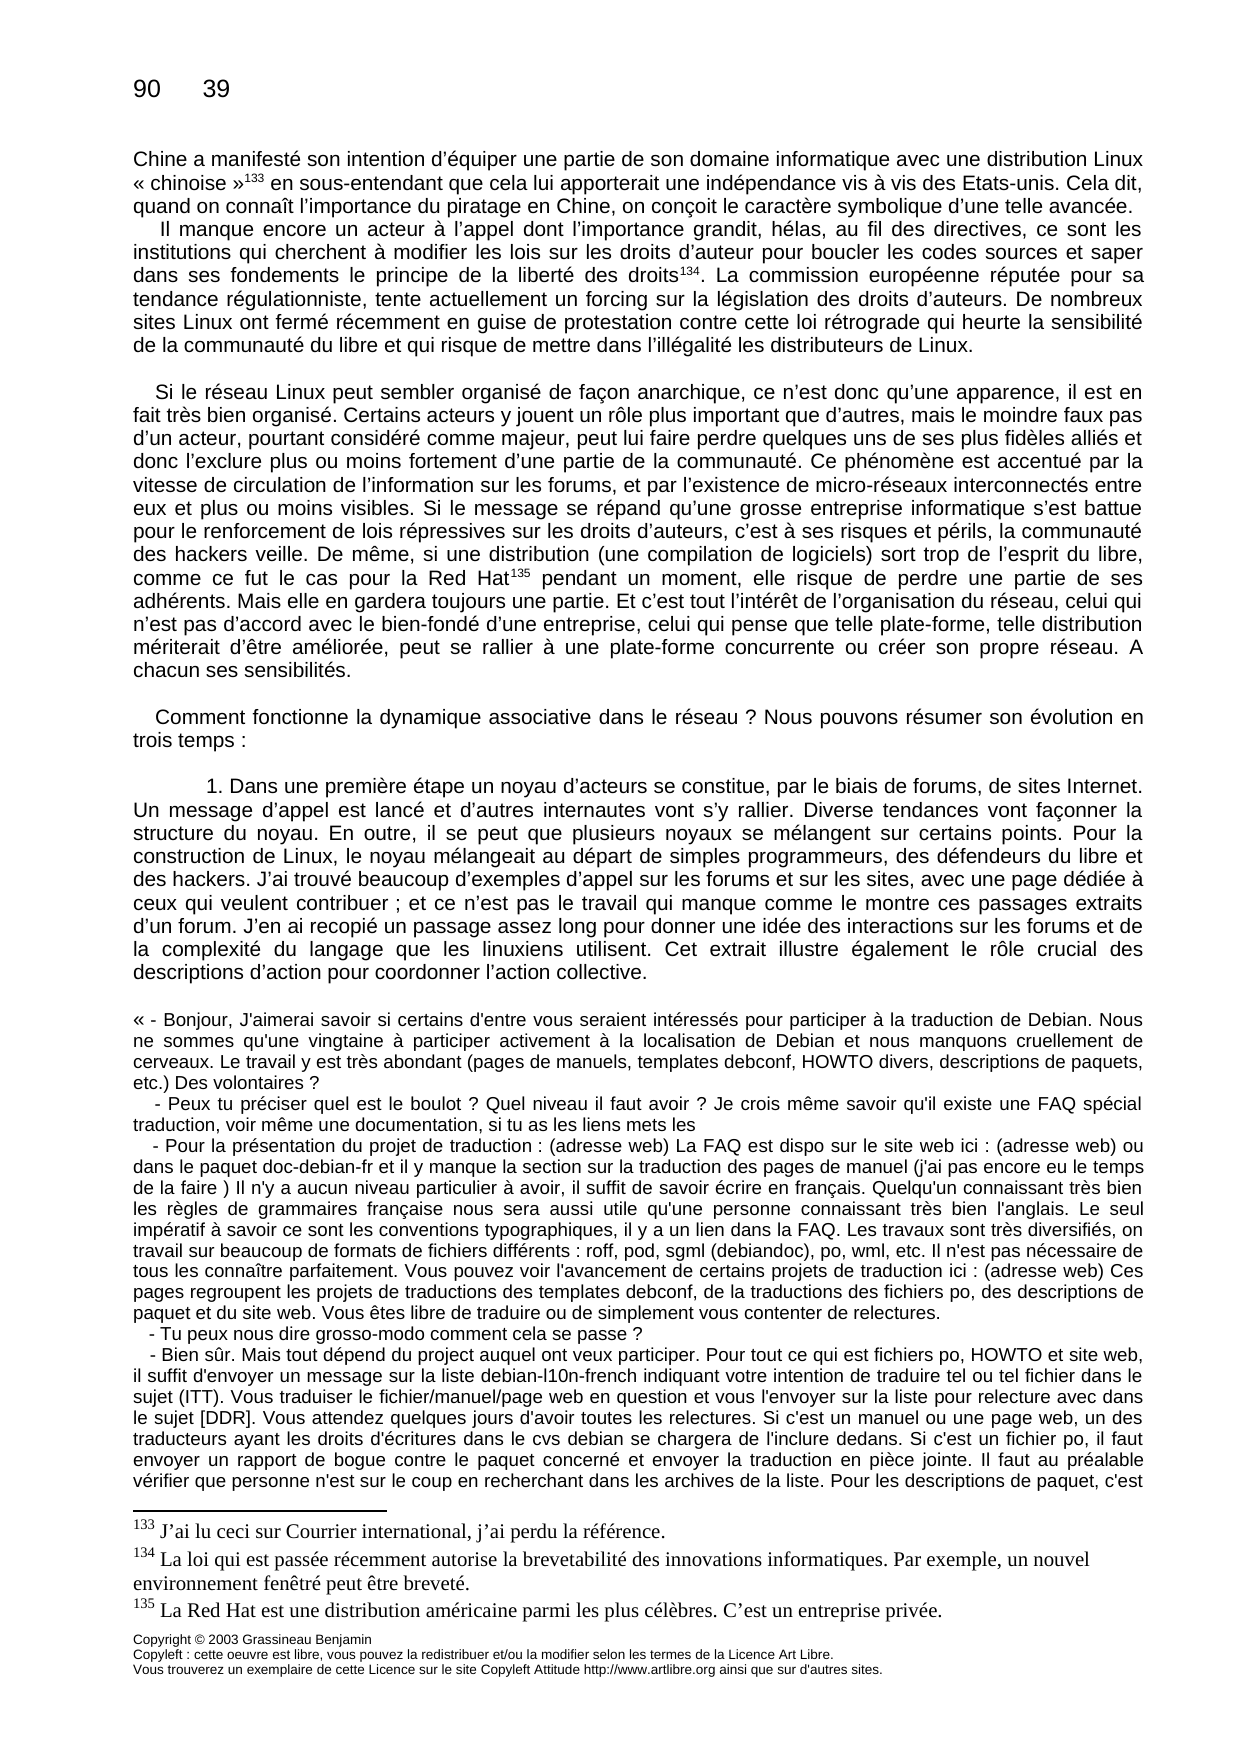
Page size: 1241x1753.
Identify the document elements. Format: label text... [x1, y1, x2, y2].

text Comment fonctionne la dynamique associative dans le réseau ? Nous pouvons résumer son évolution en trois temps : [133, 705, 1144, 752]
text - Bien sûr. Mais tout dépend du project auquel ont veux participer. Pour tout ce qui est fichiers po, HOWTO et site web, il suffit d'envoyer un message sur la liste debian-l10n-french indiquant votre intention de traduire tel ou tel fichier dans le sujet (ITT). Vous traduiser le fichier/manuel/page web en question et vous l'envoyer sur la liste pour relecture avec dans le sujet [DDR]. Vous attendez quelques jours d'avoir toutes les relectures. Si c'est un manuel ou une page web, un des traducteurs ayant les droits d'écritures dans le cvs debian se chargera de l'inclure dedans. Si c'est un fichier po, il faut envoyer un rapport de bogue contre le paquet concerné et envoyer la traduction en pièce jointe. Il faut au préalable vérifier que personne n'est sur le coup en recherchant dans les archives de la liste. Pour les descriptions de paquet, c'est [133, 1345, 1144, 1491]
text - Pour la présentation du projet de traduction : (adresse web) La FAQ est dispo sur le site web ici : (adresse web) ou dans le paquet doc-debian-fr et il y manque la section sur la traduction des pages de manuel (j'ai pas encore eu le temps de la faire ) Il n'y a aucun niveau particulier à avoir, il suffit de savoir écrire en français. Quelqu'un connaissant très bien les règles de grammaires française nous sera aussi utile qu'une personne connaissant très bien l'anglais. Le seul impératif à savoir ce sont les conventions typographiques, il y a un lien dans la FAQ. Les travaux sont très diversifiés, on travail sur beaucoup de formats de fichiers différents : roff, pod, sgml (debiandoc), po, wml, etc. Il n'est pas nécessaire de tous les connaître parfaitement. Vous pouvez voir l'avancement de certains projets de traduction ici : (adresse web) Ces pages regroupent les projets de traductions des templates debconf, de la traductions des fichiers po, des descriptions de paquet et du site web. Vous êtes libre de traduire ou de simplement vous contenter de relectures. [133, 1135, 1144, 1324]
text La loi qui est passée récemment autorise la brevetabilité des innovations informatiques. Par exemple, un nouvel environnement fenêtré peut être breveté. [133, 1544, 1144, 1595]
text La Red Hat est une distribution américaine parmi les plus célèbres. C’est un entreprise privée. [133, 1595, 1144, 1623]
text Il manque encore un acteur à l’appel dont l’importance grandit, hélas, au fil des directives, ce sont les institutions qui cherchent à modifier les lois sur les droits d’auteur pour boucler les codes sources et saper dans ses fondements le principe de la liberté des droits. La commission européenne réputée pour sa tendance régulationniste, tente actuellement un forcing sur la législation des droits d’auteurs. De nombreux sites Linux ont fermé récemment en guise de protestation contre cette loi rétrograde qui heurte la sensibilité de la communauté du libre et qui risque de mettre dans l’illégalité les distributeurs de Linux. [133, 218, 1144, 357]
text « - Bonjour, J'aimerai savoir si certains d'entre vous seraient intéressés pour participer à la traduction de Debian. Nous ne sommes qu'une vingtaine à participer activement à la localisation de Debian et nous manquons cruellement de cerveaux. Le travail y est très abondant (pages de manuels, templates debconf, HOWTO divers, descriptions de paquets, etc.) Des volontaires ? [133, 1007, 1144, 1093]
text - Tu peux nous dire grosso-modo comment cela se passe ? [133, 1324, 1144, 1345]
text J’ai lu ceci sur Courrier international, j’ai perdu la référence. [133, 1517, 1144, 1544]
text 1. Dans une première étape un noyau d’acteurs se constitue, par le biais de forums, de sites Internet. Un message d’appel est lancé et d’autres internautes vont s’y rallier. Diverse tendances vont façonner la structure du noyau. En outre, il se peut que plusieurs noyaux se mélangent sur certains points. Pour la construction de Linux, le noyau mélangeait au départ de simples programmeurs, des défendeurs du libre et des hackers. J’ai trouvé beaucoup d’exemples d’appel sur les forums et sur les sites, avec une page dédiée à ceux qui veulent contribuer ; et ce n’est pas le travail qui manque comme le montre ces passages extraits d’un forum. J’en ai recopié un passage assez long pour donner une idée des interactions sur les forums et de la complexité du langage que les linuxiens utilisent. Cet extrait illustre également le rôle crucial des descriptions d’action pour coordonner l’action collective. [133, 775, 1144, 984]
text Chine a manifesté son intention d’équiper une partie de son domaine informatique avec une distribution Linux « chinoise » en sous-entendant que cela lui apporterait une indépendance vis à vis des Etats-unis. Cela dit, quand on connaît l’importance du piratage en Chine, on conçoit le caractère symbolique d’une telle avancée. [133, 148, 1144, 218]
text - Peux tu préciser quel est le boulot ? Quel niveau il faut avoir ? Je crois même savoir qu'il existe une FAQ spécial traduction, voir même une documentation, si tu as les liens mets les [133, 1093, 1144, 1135]
text Si le réseau Linux peut sembler organisé de façon anarchique, ce n’est donc qu’une apparence, il est en fait très bien organisé. Certains acteurs y jouent un rôle plus important que d’autres, mais le moindre faux pas d’un acteur, pourtant considéré comme majeur, peut lui faire perdre quelques uns de ses plus fidèles alliés et donc l’exclure plus ou moins fortement d’une partie de la communauté. Ce phénomène est accentué par la vitesse de circulation de l’information sur les forums, et par l’existence de micro-réseaux interconnectés entre eux et plus ou moins visibles. Si le message se répand qu’une grosse entreprise informatique s’est battue pour le renforcement de lois répressives sur les droits d’auteurs, c’est à ses risques et périls, la communauté des hackers veille. De même, si une distribution (une compilation de logiciels) sort trop de l’esprit du libre, comme ce fut le cas pour la Red Hat pendant un moment, elle risque de perdre une partie de ses adhérents. Mais elle en gardera toujours une partie. Et c’est tout l’intérêt de l’organisation du réseau, celui qui n’est pas d’accord avec le bien-fondé d’une entreprise, celui qui pense que telle plate-forme, telle distribution mériterait d’être améliorée, peut se rallier à une plate-forme concurrente ou créer son propre réseau. A chacun ses sensibilités. [133, 380, 1144, 682]
